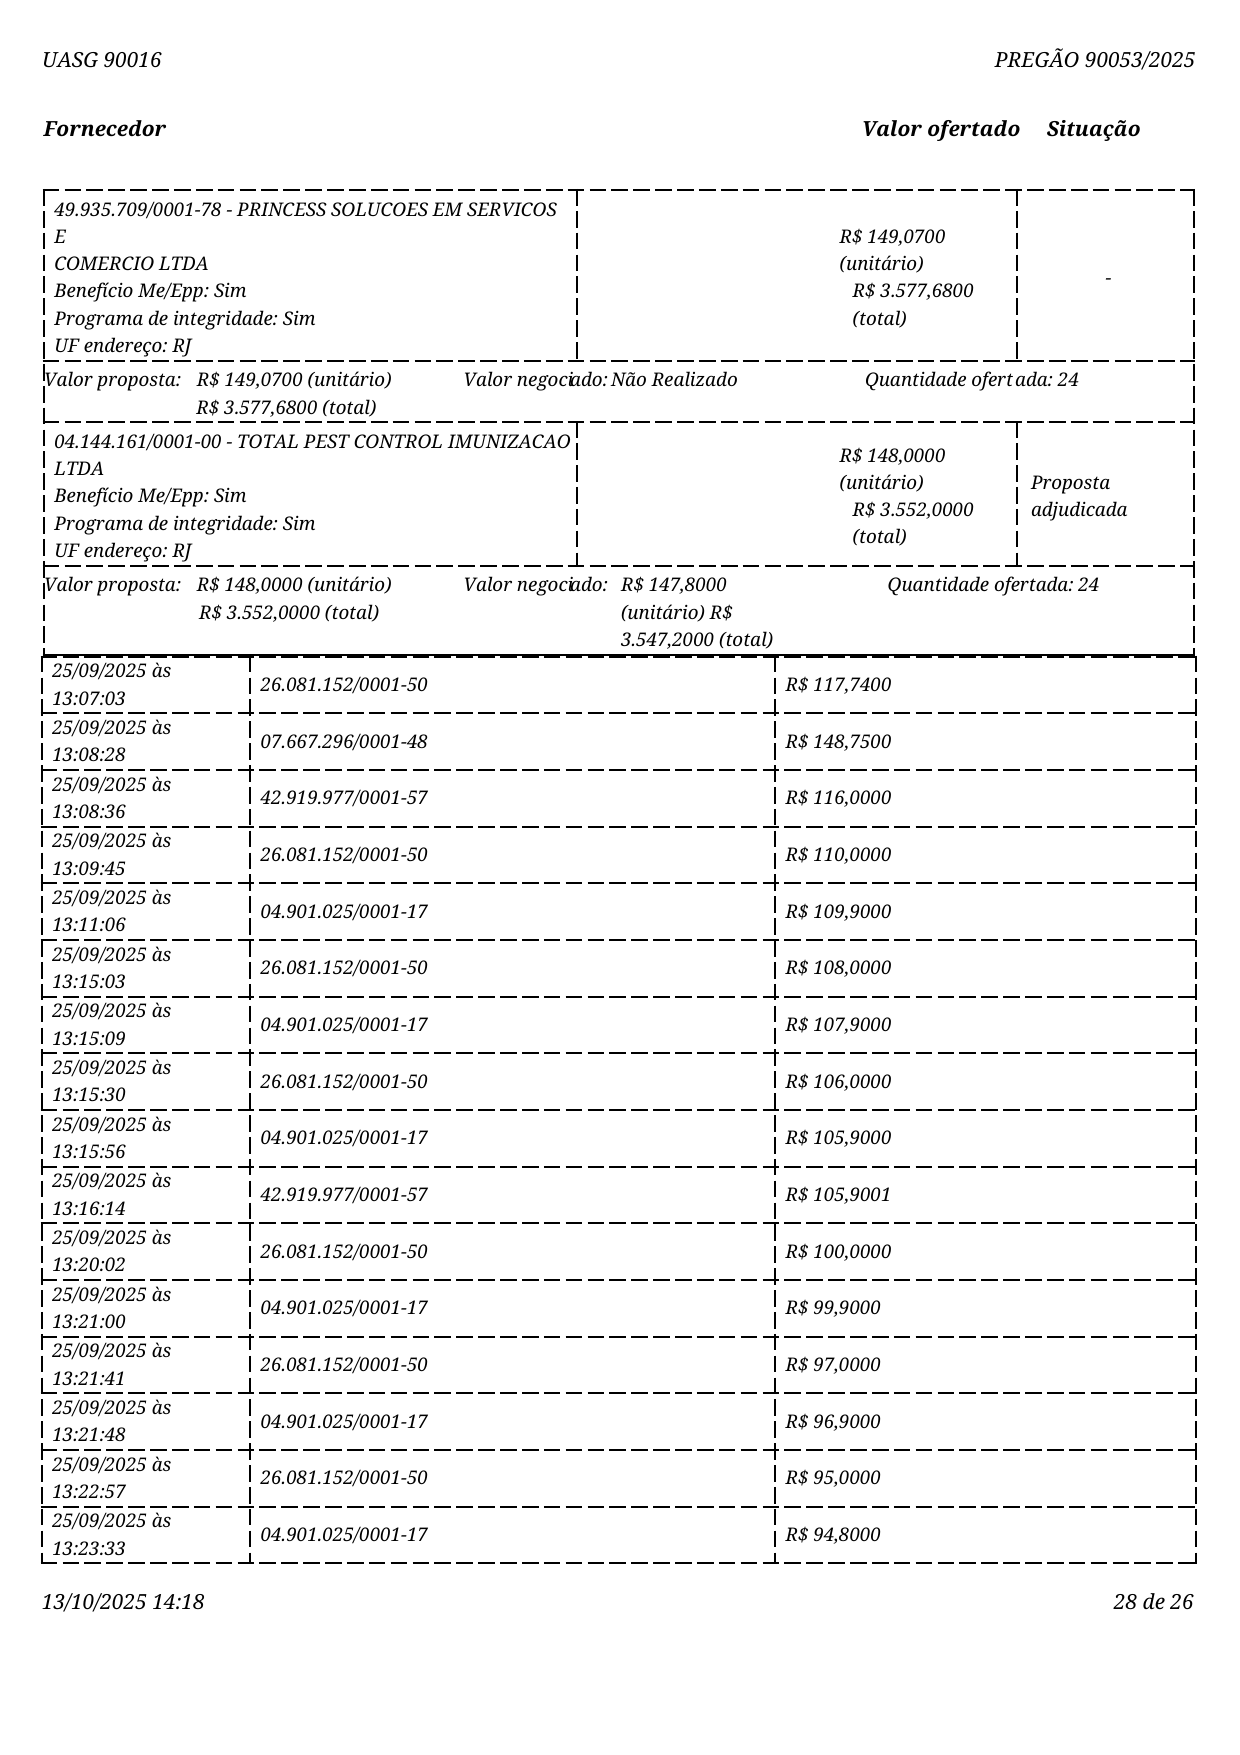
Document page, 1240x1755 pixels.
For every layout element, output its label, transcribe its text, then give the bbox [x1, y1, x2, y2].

table_cell Proposta adjudicada [1017, 421, 1194, 565]
table_cell R$ 110,0000 [775, 826, 1196, 882]
table_cell 25/09/2025 às 13:23:33 [42, 1506, 250, 1562]
table_cell R$ 96,9000 [775, 1392, 1196, 1449]
table_header [577, 189, 839, 360]
table_cell 25/09/2025 às 13:08:28 [42, 712, 250, 769]
table_cell 26.081.152/0001-50 [250, 939, 775, 996]
table_cell R$ 109,9000 [775, 882, 1196, 939]
table_cell 04.901.025/0001-17 [250, 996, 775, 1052]
table_cell R$ 148,0000 (unitário) R$ 3.552,0000 (total) [839, 421, 1017, 565]
table_cell 25/09/2025 às 13:15:56 [42, 1109, 250, 1166]
table_cell R$ 106,0000 [775, 1052, 1196, 1109]
table_cell 26.081.152/0001-50 [250, 1449, 775, 1506]
table_cell 25/09/2025 às 13:15:09 [42, 996, 250, 1052]
table_cell Valor proposta: R$ 148,0000 (unitário) Valor negoci R$ 3.552,0000 (total) [44, 565, 577, 653]
table_cell 25/09/2025 às 13:21:48 [42, 1392, 250, 1449]
table_cell 26.081.152/0001-50 [250, 1336, 775, 1392]
table_cell ado: Não Realizado [577, 360, 839, 421]
table_cell 26.081.152/0001-50 [250, 1052, 775, 1109]
table_cell 04.901.025/0001-17 [250, 882, 775, 939]
table_header R$ 117,7400 [775, 656, 1196, 712]
table_cell 25/09/2025 às 13:21:00 [42, 1279, 250, 1336]
table_cell R$ 105,9001 [775, 1166, 1196, 1222]
table_cell 04.901.025/0001-17 [250, 1279, 775, 1336]
table_cell 25/09/2025 às 13:20:02 [42, 1222, 250, 1279]
table_cell R$ 107,9000 [775, 996, 1196, 1052]
table_cell 04.901.025/0001-17 [250, 1506, 775, 1562]
table_cell 25/09/2025 às 13:15:30 [42, 1052, 250, 1109]
table_cell 42.919.977/0001-57 [250, 769, 775, 826]
table_cell R$ 99,9000 [775, 1279, 1196, 1336]
table_cell 25/09/2025 às 13:16:14 [42, 1166, 250, 1222]
table_cell ado: R$ 147,8000 (unitário) R$ 3.547,2000 (total) [577, 565, 839, 653]
table_cell R$ 94,8000 [775, 1506, 1196, 1562]
table_cell 07.667.296/0001-48 [250, 712, 775, 769]
table_cell Valor proposta: R$ 149,0700 (unitário) Valor negoci R$ 3.577,6800 (total) [44, 360, 577, 421]
table_cell ada: 24 [1017, 360, 1101, 421]
table_cell 25/09/2025 às 13:22:57 [42, 1449, 250, 1506]
table_header R$ 149,0700 (unitário) R$ 3.577,6800 (total) [839, 189, 1017, 360]
table_header - [1101, 189, 1194, 360]
table_header 25/09/2025 às 13:07:03 [42, 656, 250, 712]
table_cell R$ 95,0000 [775, 1449, 1196, 1506]
table_cell [1101, 360, 1194, 421]
table_cell 04.144.161/0001-00 - TOTAL PEST CONTROL IMUNIZACAO LTDA Benefício Me/Epp: Sim Programa de integridade: Sim UF endereço: RJ [44, 421, 577, 565]
table_cell 04.901.025/0001-17 [250, 1392, 775, 1449]
table_header 49.935.709/0001-78 - PRINCESS SOLUCOES EM SERVICOS E COMERCIO LTDA Benefício Me/Epp: Sim Programa de integridade: Sim UF endereço: RJ [44, 189, 577, 360]
table_cell 26.081.152/0001-50 [250, 826, 775, 882]
table_cell Quantidade ofertada: 24 [839, 565, 1194, 653]
table_cell R$ 100,0000 [775, 1222, 1196, 1279]
table_header [1017, 189, 1101, 360]
table_cell 25/09/2025 às 13:09:45 [42, 826, 250, 882]
table_cell R$ 148,7500 [775, 712, 1196, 769]
table_cell [577, 421, 839, 565]
table_cell R$ 105,9000 [775, 1109, 1196, 1166]
table_header 26.081.152/0001-50 [250, 656, 775, 712]
table_cell 25/09/2025 às 13:15:03 [42, 939, 250, 996]
table_cell 25/09/2025 às 13:11:06 [42, 882, 250, 939]
table_cell R$ 97,0000 [775, 1336, 1196, 1392]
table_cell Quantidade ofert [839, 360, 1017, 421]
table_cell 25/09/2025 às 13:21:41 [42, 1336, 250, 1392]
table_cell 26.081.152/0001-50 [250, 1222, 775, 1279]
table_cell 42.919.977/0001-57 [250, 1166, 775, 1222]
table_cell 04.901.025/0001-17 [250, 1109, 775, 1166]
table_cell R$ 108,0000 [775, 939, 1196, 996]
table_cell R$ 116,0000 [775, 769, 1196, 826]
table_cell 25/09/2025 às 13:08:36 [42, 769, 250, 826]
